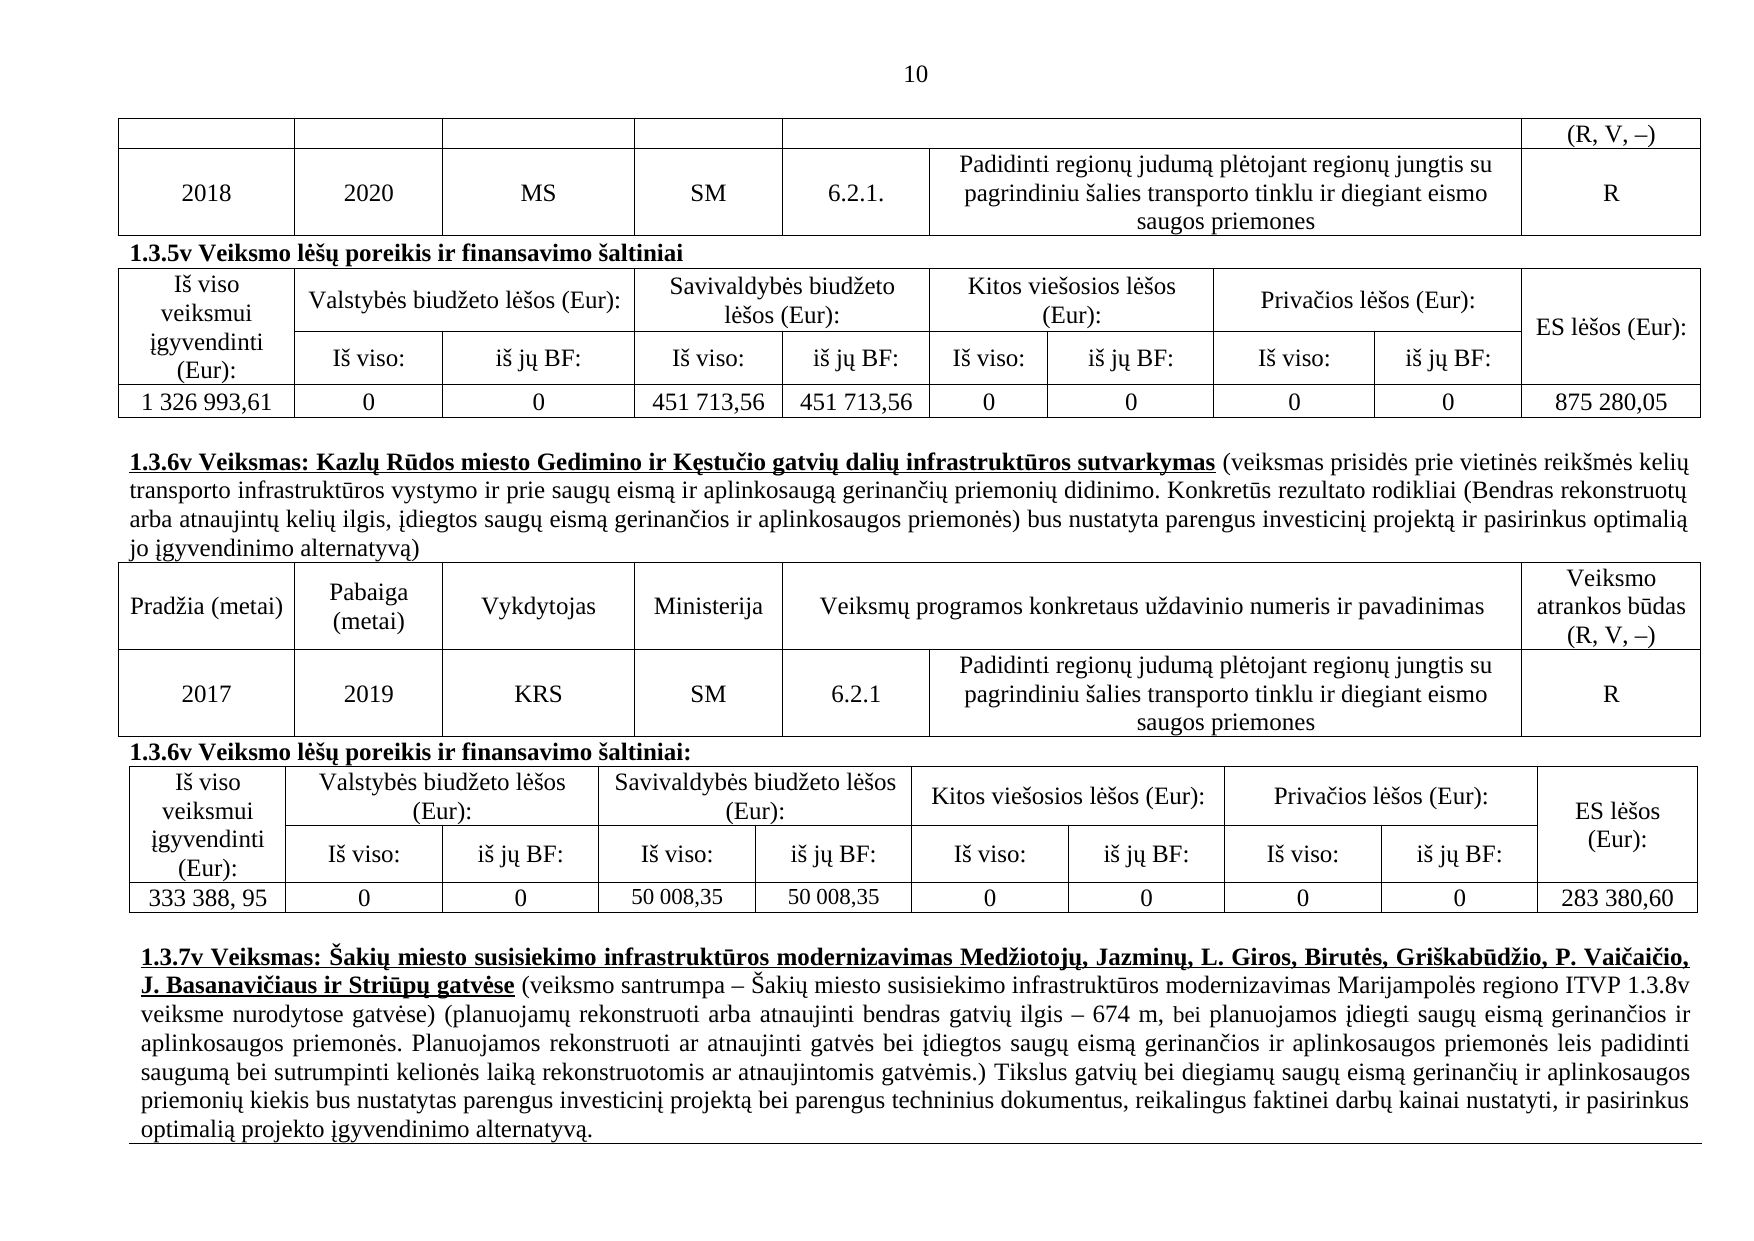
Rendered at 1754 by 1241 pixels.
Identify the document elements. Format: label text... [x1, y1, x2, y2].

table_cell R [1522, 650, 1700, 736]
table_cell 2018 [119, 149, 294, 235]
table_cell Padidinti regionų judumą plėtojant regionų jungtis su pagrindiniu šalies transporto tinklu ir diegiant eismo saugos priemones [930, 650, 1521, 736]
table_cell iš jų BF: [1048, 332, 1213, 384]
table_cell 2017 [119, 650, 294, 736]
table_cell [1701, 118, 1706, 148]
table_cell iš jų BF: [1382, 826, 1537, 882]
table_cell 0 [912, 883, 1068, 912]
table_cell 1 326 993,61 [119, 385, 294, 417]
table_cell [1701, 235, 1706, 268]
table_cell 0 [1048, 385, 1213, 417]
table_header Privačios lėšos (Eur): [1225, 767, 1537, 824]
table_cell 1.3.5v Veiksmo lėšų poreikis ir finansavimo šaltiniai [118, 236, 1701, 268]
table_cell 0 [1225, 883, 1381, 912]
table_cell Veiksmo atrankos būdas (R, V, –) [1522, 563, 1700, 649]
table_cell 0 [1214, 385, 1374, 417]
table_cell [1730, 417, 1754, 562]
table_cell 6.2.1 [783, 650, 929, 736]
table_cell [1706, 118, 1730, 148]
table_cell 2020 [295, 149, 442, 235]
table_cell Ministerija [635, 563, 782, 649]
table_cell 0 [286, 883, 442, 912]
table_cell [1701, 331, 1706, 384]
table_cell Pradžia (metai) [119, 563, 294, 649]
table_cell MS [443, 149, 634, 235]
table_cell iš jų BF: [443, 332, 634, 384]
table_cell [1706, 331, 1730, 384]
table_cell [783, 119, 1521, 148]
table_cell [1706, 417, 1730, 562]
table_cell [1730, 148, 1754, 235]
table_cell [1730, 562, 1754, 649]
table_cell Vykdytojas [443, 563, 634, 649]
table_cell (R, V, –) [1522, 119, 1700, 148]
table_cell Padidinti regionų judumą plėtojant regionų jungtis su pagrindiniu šalies transporto tinklu ir diegiant eismo saugos priemones [930, 149, 1521, 235]
table_cell [1730, 268, 1754, 331]
table_cell [1706, 148, 1730, 235]
table_cell [1706, 649, 1730, 736]
table_cell iš jų BF: [443, 826, 598, 882]
table_cell 451 713,56 [635, 385, 782, 417]
table_cell Iš viso veiksmui įgyvendinti (Eur): [119, 269, 294, 384]
table_cell [635, 119, 782, 148]
table_header ES lėšos (Eur): [1538, 767, 1697, 882]
table_cell 0 [443, 883, 598, 912]
table_cell Pabaiga (metai) [295, 563, 442, 649]
table_cell [1706, 736, 1730, 1144]
table_cell [1706, 268, 1730, 331]
table_cell 2019 [295, 650, 442, 736]
table_cell 1.3.6v Veiksmo lėšų poreikis ir finansavimo šaltiniai: [118, 736, 1706, 1144]
table_cell 283 380,60 [1538, 883, 1697, 912]
table_cell 333 388, 95 [130, 883, 285, 912]
table_cell SM [635, 650, 782, 736]
table_cell [443, 119, 634, 148]
table_cell [119, 119, 294, 148]
table_cell iš jų BF: [1069, 826, 1224, 882]
table_cell Iš viso: [286, 826, 442, 882]
table_cell Iš viso: [1214, 332, 1374, 384]
table_cell Iš viso: [912, 826, 1068, 882]
table_header Kitos viešosios lėšos (Eur): [912, 767, 1224, 824]
table_cell 0 [443, 385, 634, 417]
table_cell Iš viso: [930, 332, 1047, 384]
table_cell [1706, 562, 1730, 649]
table_cell Kitos viešosios lėšos (Eur): [930, 269, 1213, 331]
table_cell Privačios lėšos (Eur): [1214, 269, 1521, 331]
table_cell [1701, 649, 1706, 736]
table_cell [1730, 118, 1754, 148]
table_cell Iš viso: [295, 332, 442, 384]
table_cell Veiksmų programos konkretaus uždavinio numeris ir pavadinimas [783, 563, 1521, 649]
table_cell [295, 119, 442, 148]
table_cell iš jų BF: [783, 332, 929, 384]
table_cell 1.3.6v Veiksmas: Kazlų Rūdos miesto Gedimino ir Kęstučio gatvių dalių infrastruktūros sutvarkymas (veiksmas prisidės prie vietinės reikšmės kelių transporto infrastruktūros vystymo ir prie saugų eismą ir aplinkosaugą gerinančių priemonių didinimo. Konkretūs rezultato rodikliai (Bendras rekonstruotų arba atnaujintų kelių ilgis, įdiegtos saugų eismą gerinančios ir aplinkosaugos priemonės) bus nustatyta parengus investicinį projektą ir pasirinkus optimalią jo įgyvendinimo alternatyvą) [118, 418, 1701, 562]
table_cell iš jų BF: [756, 826, 911, 882]
table_cell [1730, 736, 1754, 1144]
table_cell [1730, 331, 1754, 384]
table_cell iš jų BF: [1375, 332, 1521, 384]
table_header Savivaldybės biudžeto lėšos (Eur): [599, 767, 911, 824]
table_cell [1701, 562, 1706, 649]
table_cell 0 [1069, 883, 1224, 912]
table_cell Iš viso: [599, 826, 755, 882]
table_cell 0 [295, 385, 442, 417]
table_cell 0 [1375, 385, 1521, 417]
table_cell 0 [1382, 883, 1537, 912]
table_cell 875 280,05 [1522, 385, 1700, 417]
table_cell Valstybės biudžeto lėšos (Eur): [295, 269, 634, 331]
table_cell Savivaldybės biudžeto lėšos (Eur): [635, 269, 929, 331]
table_cell [1701, 417, 1706, 562]
table_cell 451 713,56 [783, 385, 929, 417]
table_header Iš viso veiksmui įgyvendinti (Eur): [130, 767, 285, 882]
table_cell 0 [930, 385, 1047, 417]
table_header Valstybės biudžeto lėšos (Eur): [286, 767, 598, 824]
table_cell ES lėšos (Eur): [1522, 269, 1700, 384]
table_cell SM [635, 149, 782, 235]
table_cell Iš viso: [635, 332, 782, 384]
table_cell R [1522, 149, 1700, 235]
table_cell 6.2.1. [783, 149, 929, 235]
table_cell [1701, 384, 1706, 417]
table_cell [1730, 235, 1754, 268]
table_cell [1701, 268, 1706, 331]
table_cell [1730, 649, 1754, 736]
table_cell [1730, 384, 1754, 417]
table_cell [1706, 235, 1730, 268]
table_cell 50 008,35 [599, 883, 755, 912]
table_cell [1706, 384, 1730, 417]
table_cell Iš viso: [1225, 826, 1381, 882]
table_cell KRS [443, 650, 634, 736]
table_cell [1701, 148, 1706, 235]
table_header 1.3.7v Veiksmas: Šakių miesto susisiekimo infrastruktūros modernizavimas Medžiotojų, Jazminų, L. Giros, Birutės, Griškabūdžio, P. Vaičaičio, J. Basanavičiaus ir Striūpų gatvėse (veiksmo santrumpa – Šakių miesto susisiekimo infrastruktūros modernizavimas Marijampolės regiono ITVP 1.3.8v veiksme nurodytose gatvėse) (planuojamų rekonstruoti arba atnaujinti bendras gatvių ilgis – 674 m, bei planuojamos įdiegti saugų eismą gerinančios ir aplinkosaugos priemonės. Planuojamos rekonstruoti ar atnaujinti gatvės bei įdiegtos saugų eismą gerinančios ir aplinkosaugos priemonės leis padidinti saugumą bei sutrumpinti kelionės laiką rekonstruotomis ar atnaujintomis gatvėmis.) Tikslus gatvių bei diegiamų saugų eismą gerinančių ir aplinkosaugos priemonių kiekis bus nustatytas parengus investicinį projektą bei parengus techninius dokumentus, reikalingus faktinei darbų kainai nustatyti, ir pasirinkus optimalią projekto įgyvendinimo alternatyvą. [129, 942, 1702, 1143]
table_cell 50 008,35 [756, 883, 911, 912]
